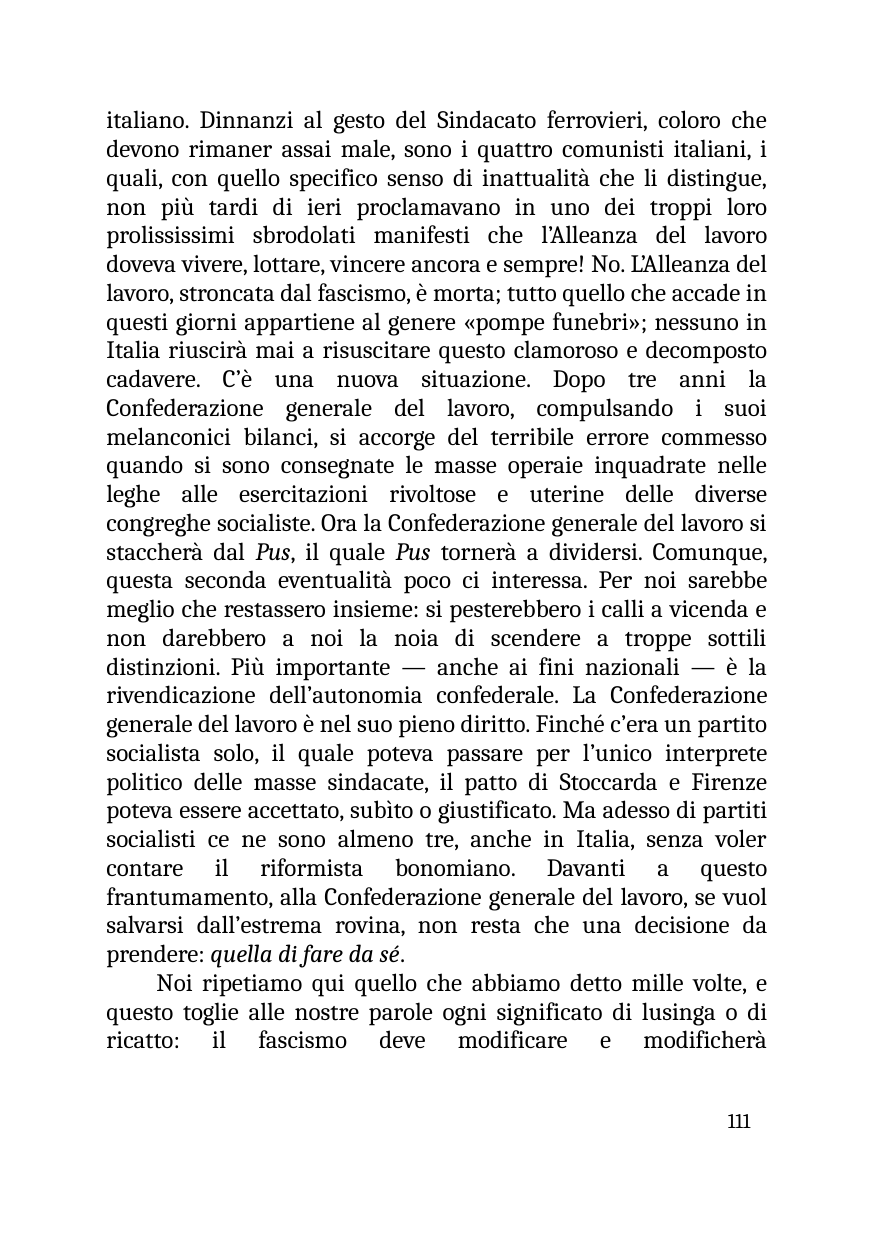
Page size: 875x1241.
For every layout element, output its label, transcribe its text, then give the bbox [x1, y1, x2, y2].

text italiano. Dinnanzi al gesto del Sindacato ferrovieri, coloro che devono rimaner assai male, sono i quattro comunisti italiani, i quali, con quello specifico senso di inattualità che li distingue, non più tardi di ieri proclamavano in uno dei troppi loro prolississimi sbrodolati manifesti che l’Alleanza del lavoro doveva vivere, lottare, vincere ancora e sempre! No. L’Alleanza del lavoro, stroncata dal fascismo, è morta; tutto quello che accade in questi giorni appartiene al genere «pompe funebri»; nessuno in Italia riuscirà mai a risuscitare questo clamoroso e decomposto cadavere. C’è una nuova situazione. Dopo tre anni la Confederazione generale del lavoro, compulsando i suoi melanconici bilanci, si accorge del terribile errore commesso quando si sono consegnate le masse operaie inquadrate nelle leghe alle esercitazioni rivoltose e uterine delle diverse congreghe socialiste. Ora la Confederazione generale del lavoro si staccherà dal Pus, il quale Pus tornerà a dividersi. Comunque, questa seconda eventualità poco ci interessa. Per noi sarebbe meglio che restassero insieme: si pesterebbero i calli a vicenda e non darebbero a noi la noia di scendere a troppe sottili distinzioni. Più importante — anche ai fini nazionali — è la rivendicazione dell’autonomia confederale. La Confederazione generale del lavoro è nel suo pieno diritto. Finché c’era un partito socialista solo, il quale poteva passare per l’unico interprete politico delle masse sindacate, il patto di Stoccarda e Firenze poteva essere accettato, subìto o giustificato. Ma adesso di partiti socialisti ce ne sono almeno tre, anche in Italia, senza voler contare il riformista bonomiano. Davanti a questo frantumamento, alla Confederazione generale del lavoro, se vuol salvarsi dall’estrema rovina, non resta che una decisione da prendere: quella di fare da sé. [106, 106, 768, 969]
text Noi ripetiamo qui quello che abbiamo detto mille volte, e questo toglie alle nostre parole ogni significato di lusinga o di ricatto: il fascismo deve modificare e modificherà [106, 969, 768, 1055]
